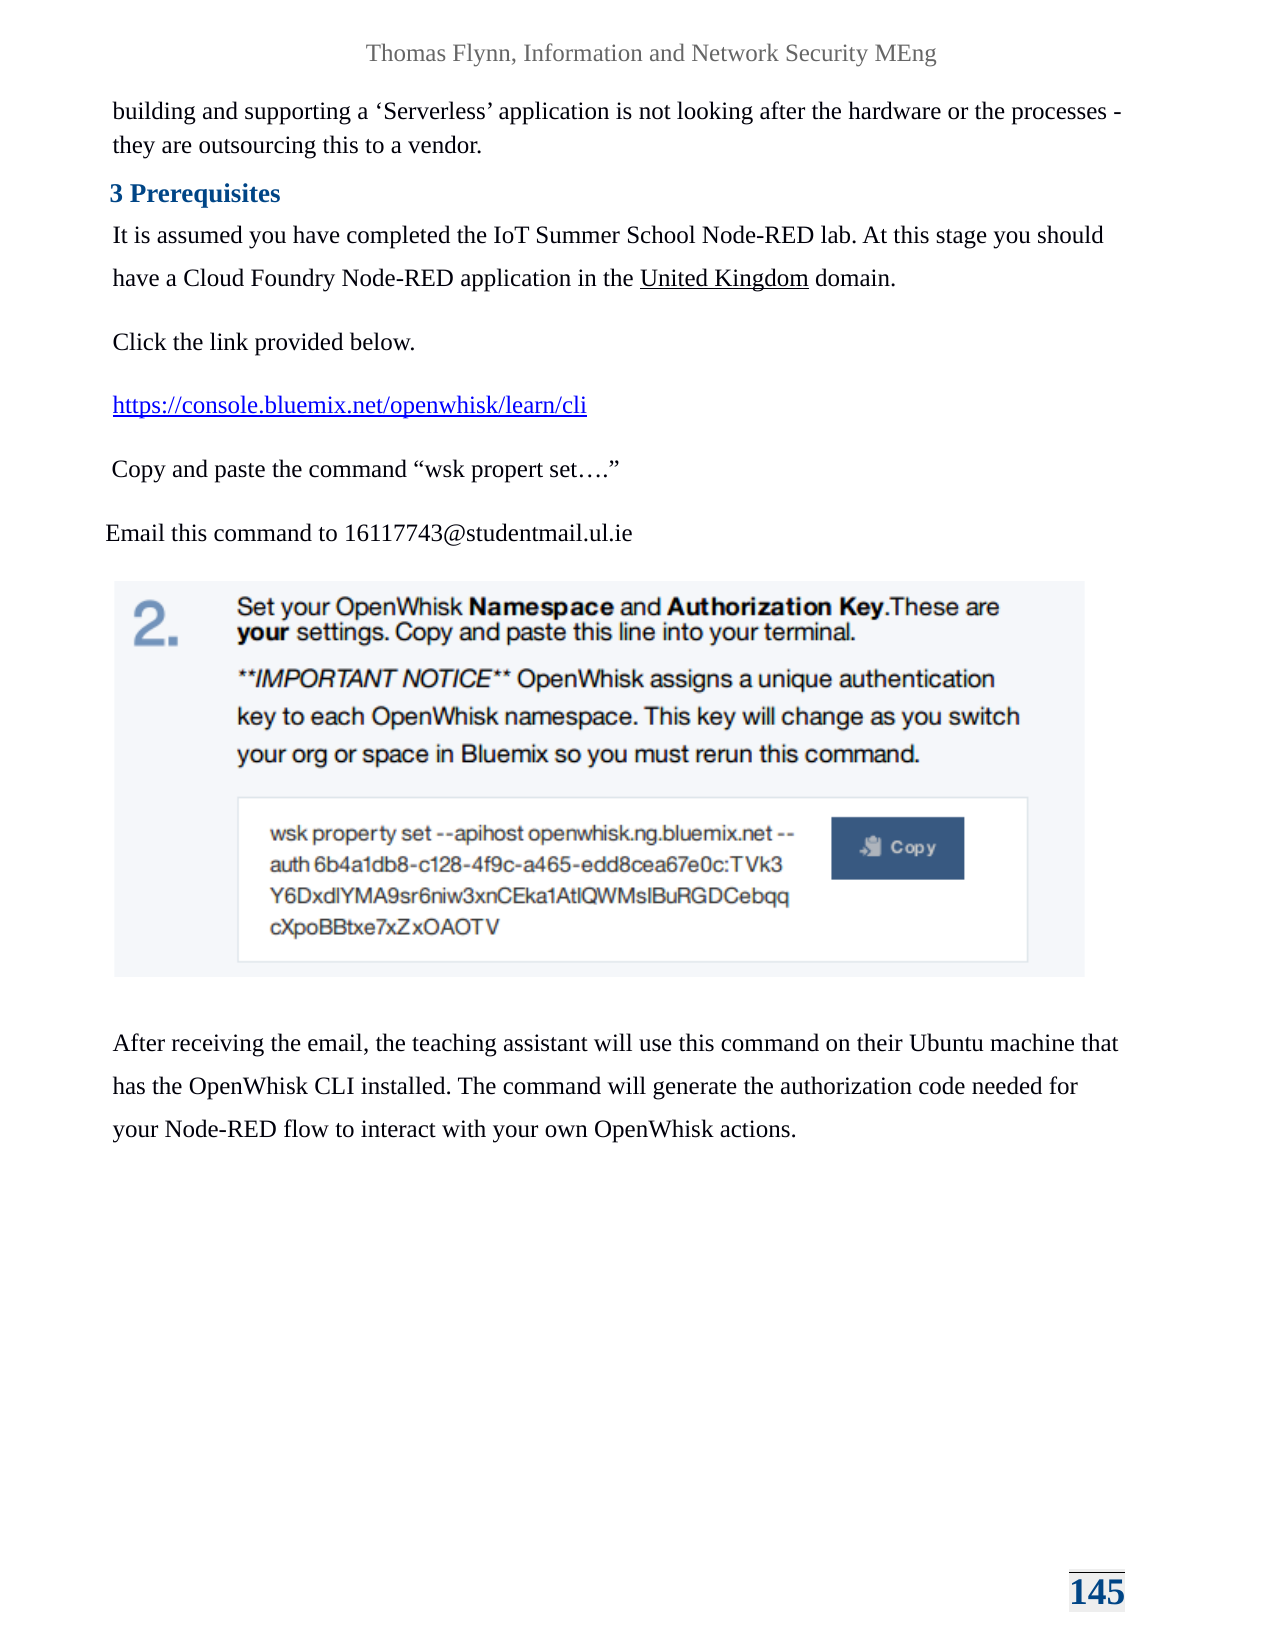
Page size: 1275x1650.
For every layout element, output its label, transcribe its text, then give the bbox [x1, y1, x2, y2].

text Click the link provided below. [112, 327, 1125, 355]
text After receiving the email, the teaching assistant will use this command on their Ubuntu machine that has the OpenWhisk CLI installed. The command will generate the authorization code needed for your Node-RED flow to interact with your own OpenWhisk actions. [112, 1028, 1125, 1143]
text It is assumed you have completed the IoT Summer School Node-RED lab. At this stage you should have a Cloud Foundry Node-RED application in the United Kingdom domain. [112, 220, 1125, 292]
picture [114, 581, 1085, 977]
text Copy and paste the command “wsk propert set….” [74, 454, 1125, 483]
text https://console.bluemix.net/openwhisk/learn/cli [112, 390, 1125, 419]
subtitle 3 Prerequisites [109, 177, 1125, 208]
text building and supporting a ‘Serverless’ application is not looking after the hardware or the processes - they are outsourcing this to a vendor. [112, 96, 1125, 159]
text Email this command to 16117743@studentmail.ul.ie [74, 518, 1125, 547]
